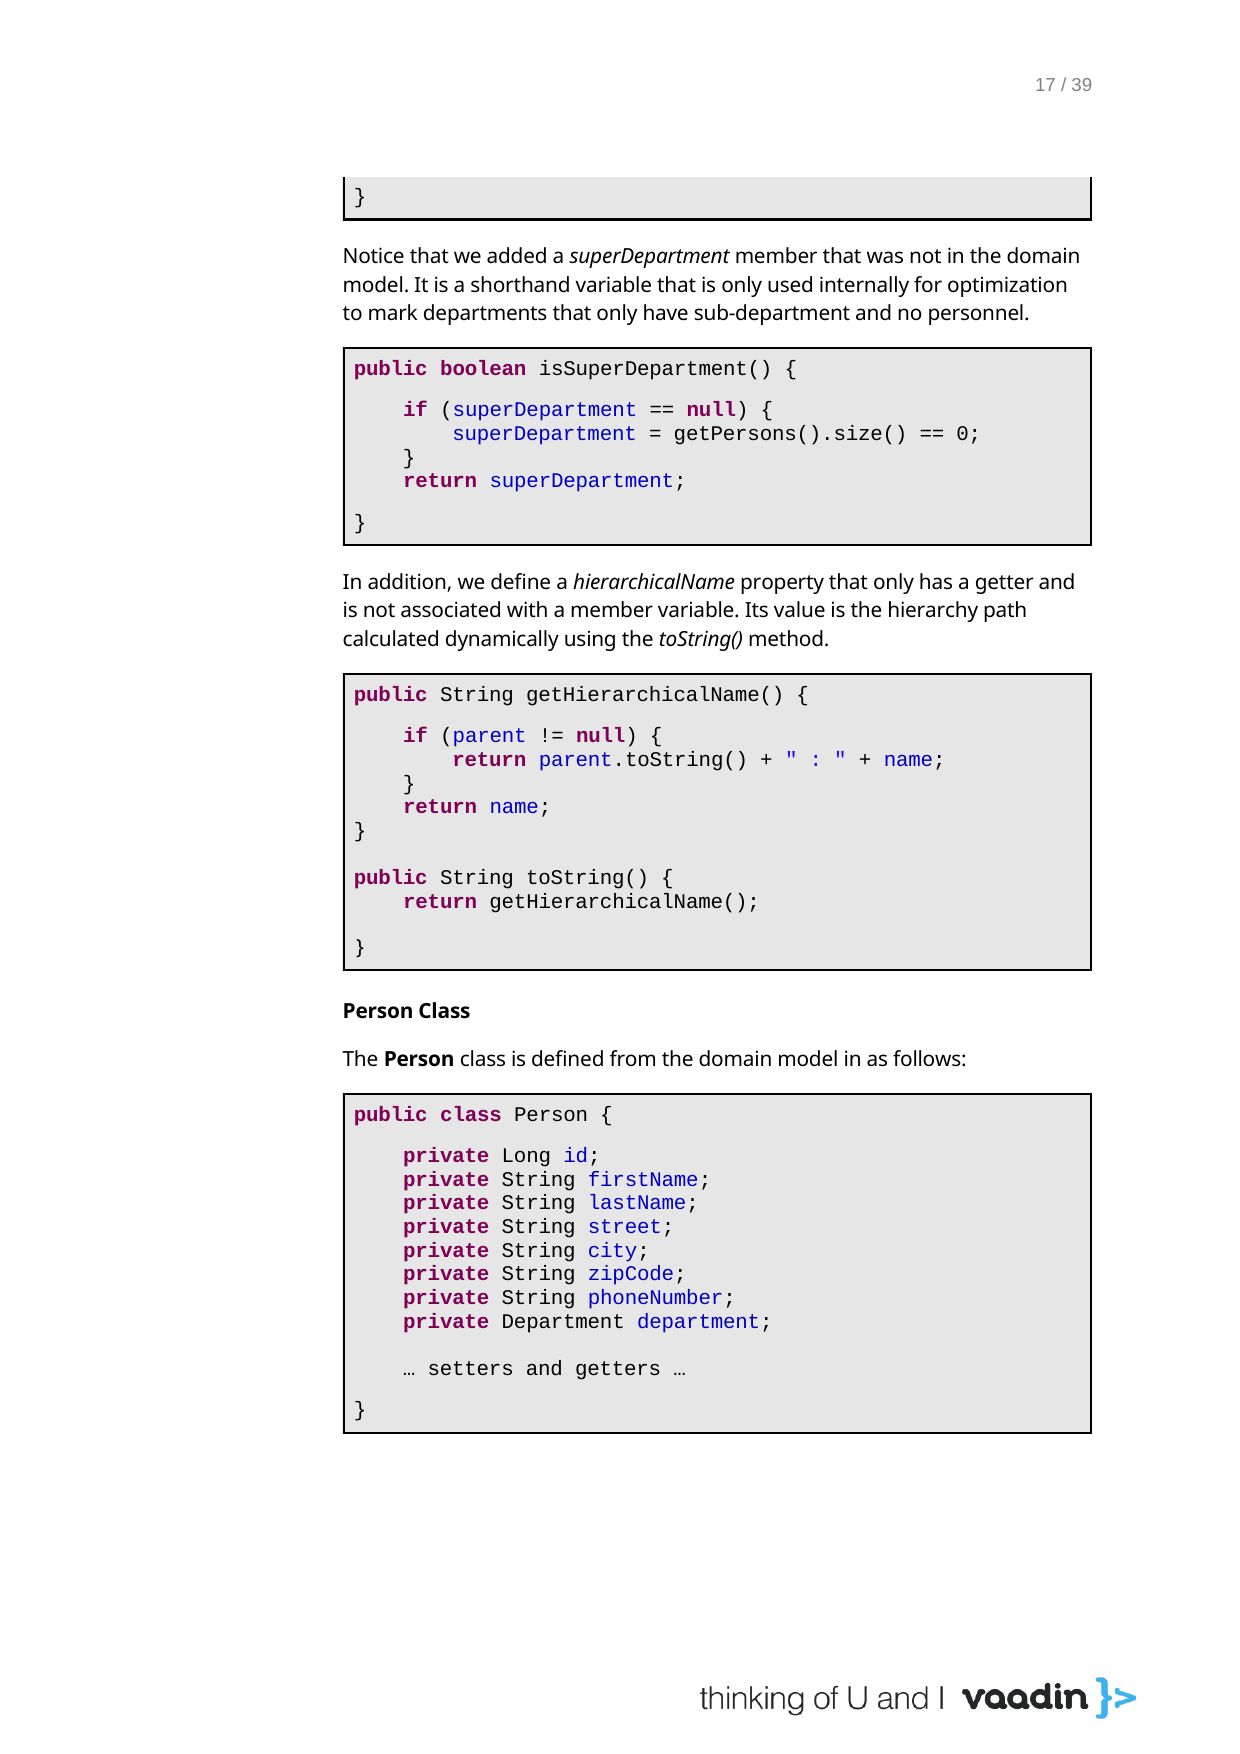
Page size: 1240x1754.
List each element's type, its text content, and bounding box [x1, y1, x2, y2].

text private Long id; [345, 1136, 1090, 1169]
text } [345, 503, 1090, 544]
text private String street; [345, 1216, 1090, 1240]
text return parent.toString() + " : " + name; [345, 749, 1090, 772]
text return superDepartment; [345, 470, 1090, 503]
text private Department department; [345, 1311, 1090, 1334]
text if (parent != null) { [345, 716, 1090, 749]
text private String lastName; [345, 1192, 1090, 1216]
text } [345, 177, 1090, 218]
text } [345, 1390, 1090, 1432]
subtitle Person Class [342, 996, 1092, 1025]
text private String zipCode; [345, 1263, 1090, 1287]
text public boolean isSuperDepartment() { [345, 349, 1090, 391]
text public String toString() { [345, 867, 1090, 891]
text In addition, we define a hierarchicalName property that only has a getter and is not associated with a member variable. Its value is the hierarchy path calculated dynamically using the toString() method. [342, 567, 1092, 652]
text } [345, 772, 1090, 796]
text The Person class is defined from the domain model in as follows: [342, 1044, 1092, 1072]
text private String city; [345, 1240, 1090, 1263]
text public String getHierarchicalName() { [345, 675, 1090, 716]
text } [345, 447, 1090, 470]
text superDepartment = getPersons().size() == 0; [345, 423, 1090, 447]
text Notice that we added a superDepartment member that was not in the domain model. It is a shorthand variable that is only used internally for optimization to mark departments that only have sub-department and no personnel. [342, 241, 1092, 327]
text … setters and getters … [345, 1358, 1090, 1390]
text } [345, 923, 1090, 969]
text return name; [345, 796, 1090, 820]
text } [345, 820, 1090, 843]
text public class Person { [345, 1095, 1090, 1136]
picture [699, 1673, 1139, 1721]
text return getHierarchicalName(); [345, 891, 1090, 923]
text private String firstName; [345, 1169, 1090, 1192]
text private String phoneNumber; [345, 1287, 1090, 1311]
text if (superDepartment == null) { [345, 391, 1090, 423]
